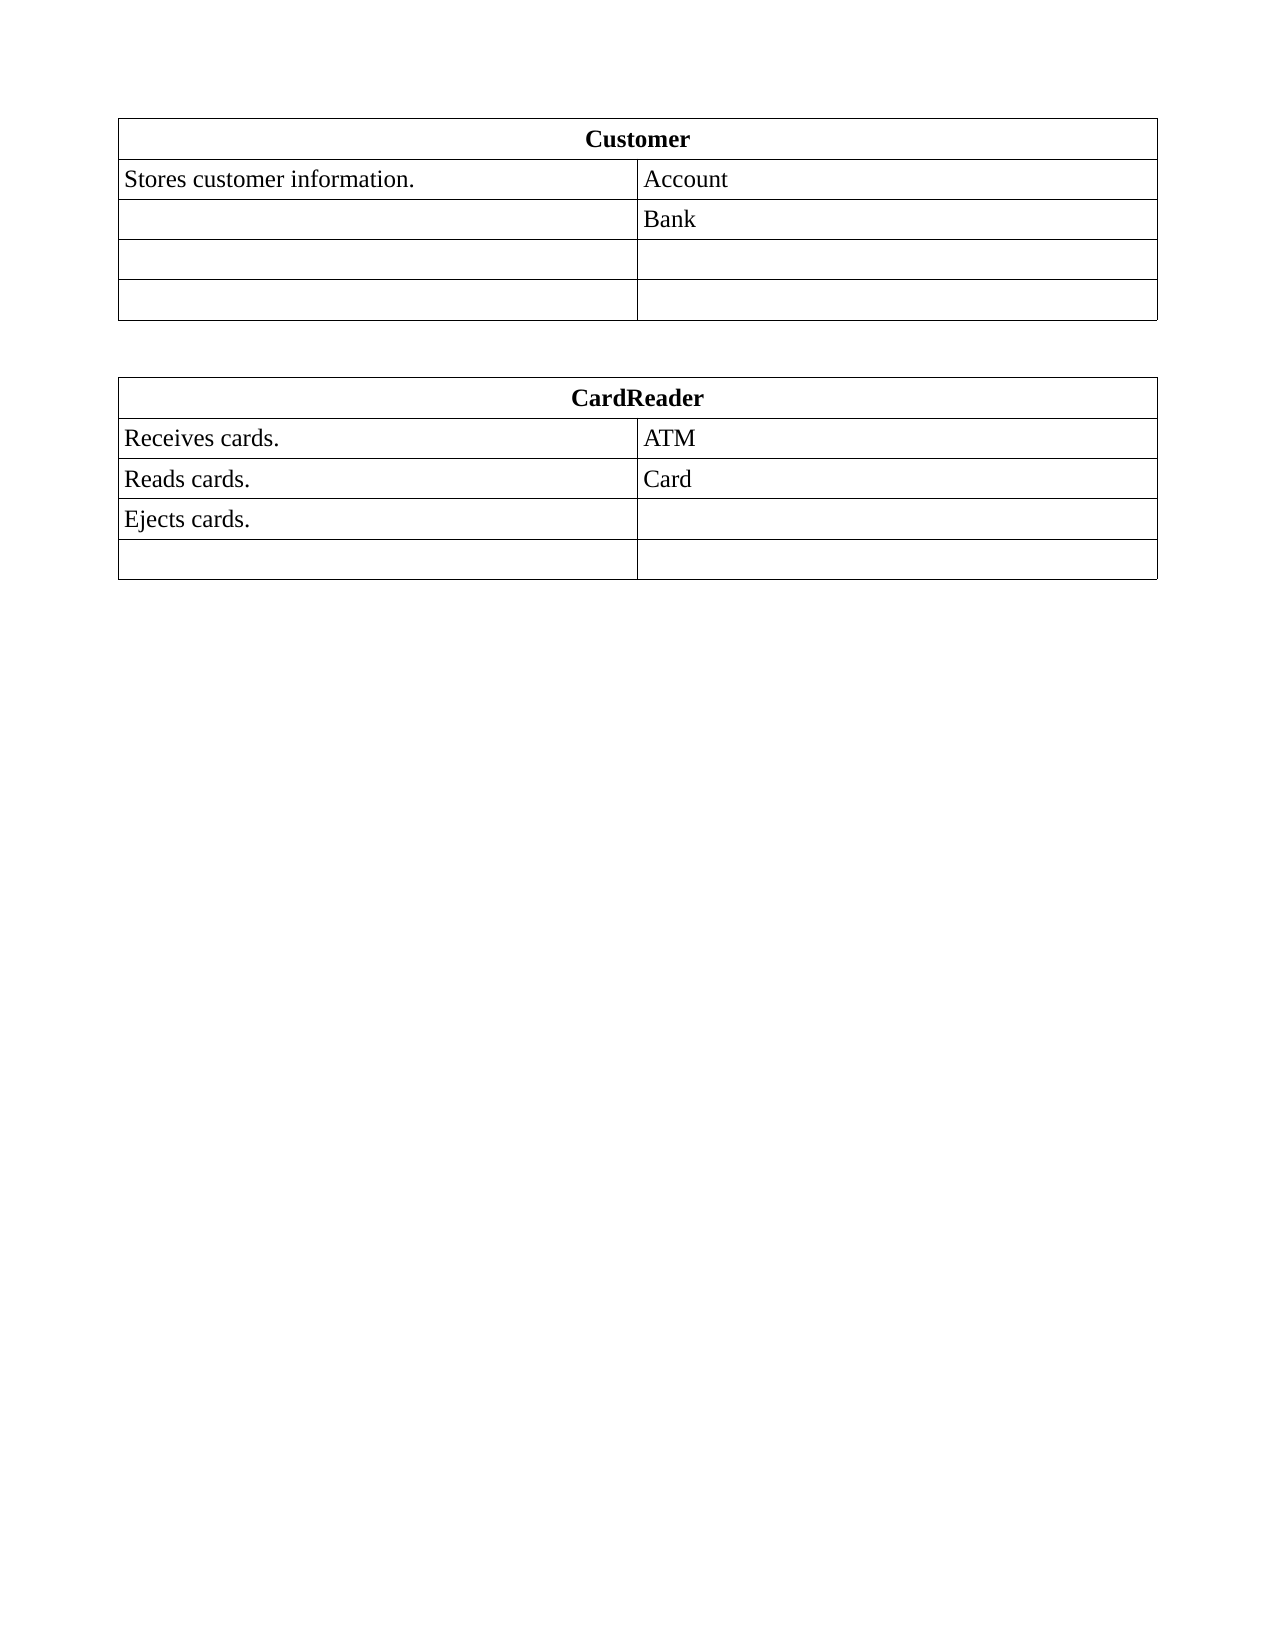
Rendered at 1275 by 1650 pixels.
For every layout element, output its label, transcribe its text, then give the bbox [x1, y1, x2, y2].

table_cell [638, 280, 1157, 320]
table_cell [119, 280, 637, 320]
table_cell [119, 240, 637, 279]
table_cell Receives cards. [119, 419, 637, 458]
table_cell [638, 240, 1157, 279]
table_cell Account [638, 160, 1157, 199]
table_cell [119, 200, 637, 239]
table_cell [119, 540, 637, 579]
table_cell ATM [638, 419, 1157, 458]
table_cell Card [638, 459, 1157, 498]
table_header CardReader [119, 378, 1157, 418]
table_cell [638, 540, 1157, 579]
table_cell Ejects cards. [119, 499, 637, 538]
table_header Customer [119, 119, 1157, 158]
table_cell [638, 499, 1157, 538]
table_cell Reads cards. [119, 459, 637, 498]
table_cell Bank [638, 200, 1157, 239]
table_cell Stores customer information. [119, 160, 637, 199]
